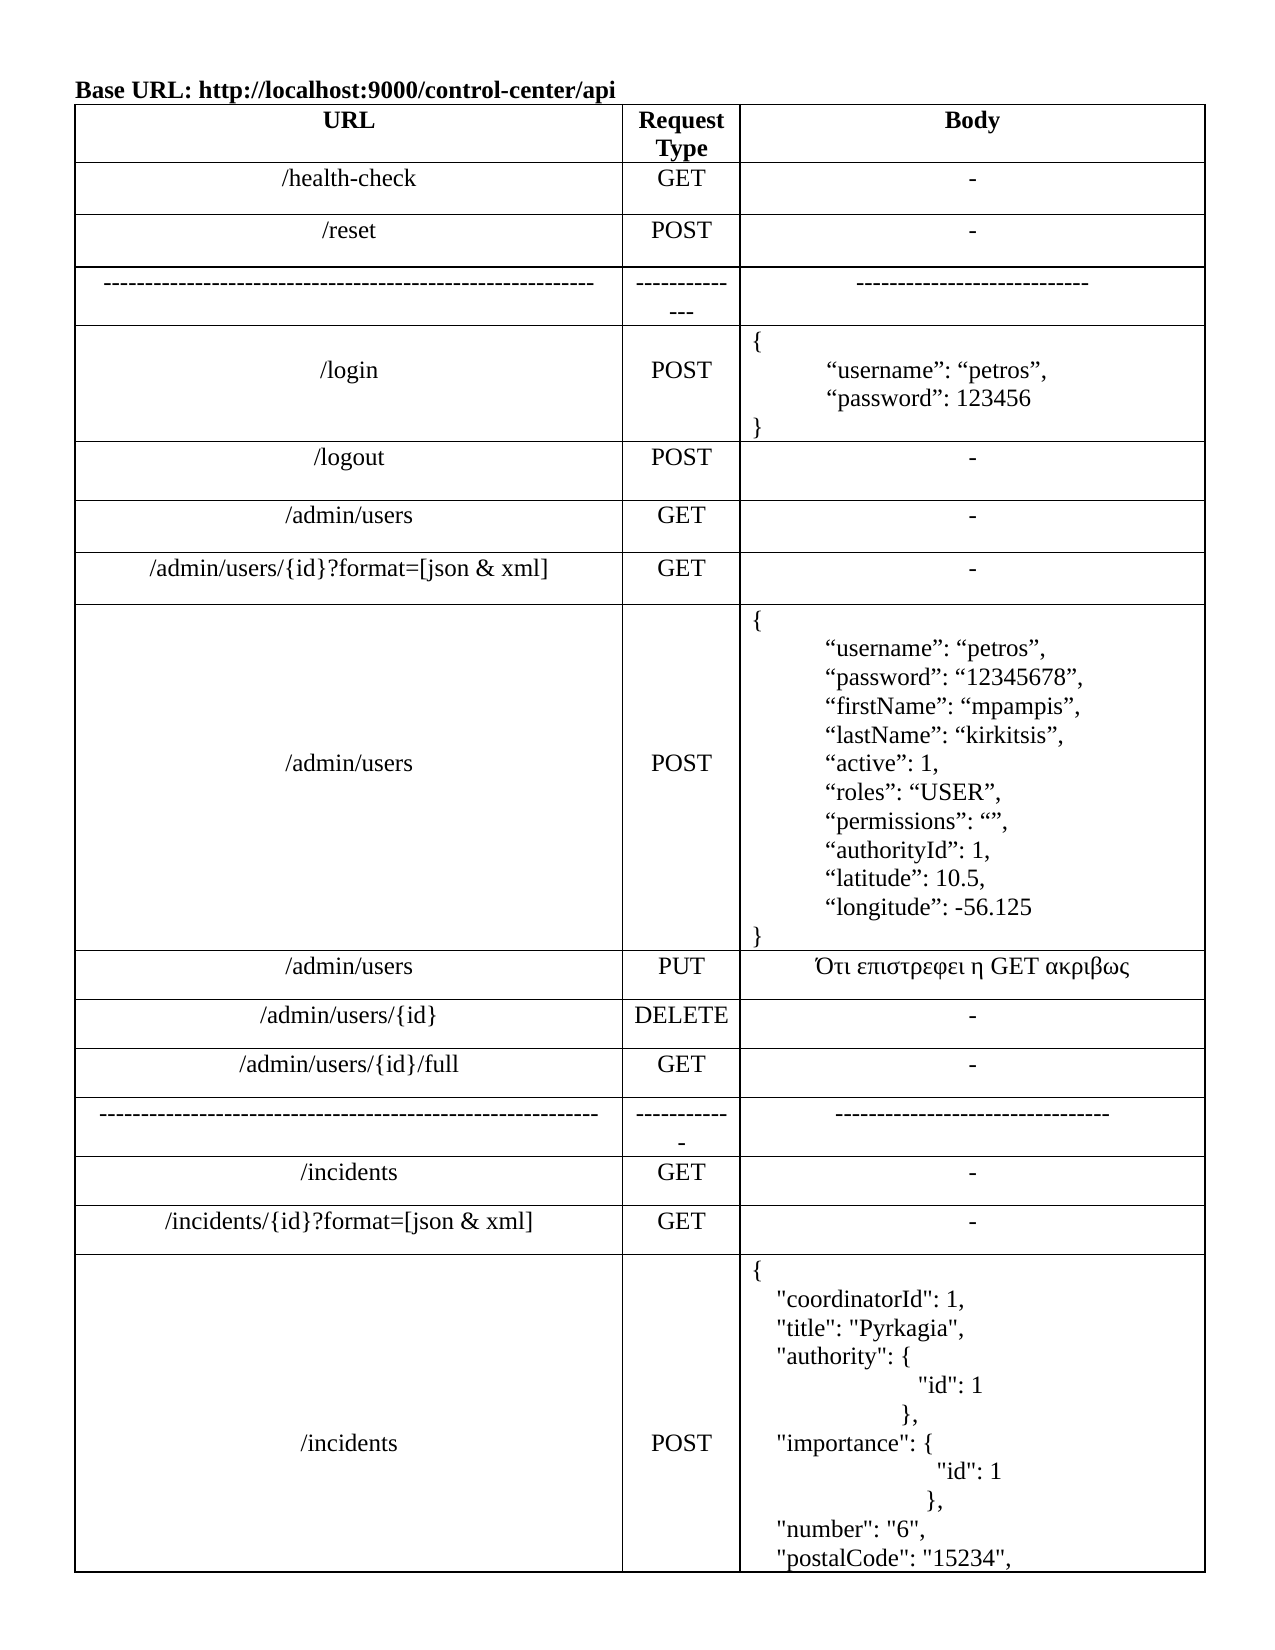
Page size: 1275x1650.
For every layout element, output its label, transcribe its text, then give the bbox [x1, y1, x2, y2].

table_cell - [741, 1049, 1204, 1097]
table_cell /admin/users/{id}?format=[json & xml] [76, 553, 622, 604]
table_cell /admin/users [76, 605, 622, 950]
table_cell - [741, 215, 1204, 266]
table_cell ---------------------------- [741, 268, 1204, 325]
table_cell /incidents [76, 1255, 622, 1571]
table_cell ----------------------------------------------------------- [76, 268, 622, 325]
table_cell /admin/users [76, 951, 622, 999]
table_cell /logout [76, 442, 622, 499]
table_cell GET [623, 1049, 739, 1097]
table_cell /admin/users/{id} [76, 1000, 622, 1048]
table_cell GET [623, 553, 739, 604]
table_cell POST [623, 605, 739, 950]
table_cell GET [623, 163, 739, 214]
table_header Body [741, 105, 1204, 162]
table_cell - [741, 1000, 1204, 1048]
table_cell POST [623, 1255, 739, 1571]
table_cell ------------ [623, 1098, 739, 1156]
table_cell /incidents [76, 1157, 622, 1205]
table_cell { “username”: “petros”, “password”: 123456 } [741, 326, 1204, 441]
table_cell -------------- [623, 268, 739, 325]
table_cell - [741, 553, 1204, 604]
table_cell /health-check [76, 163, 622, 214]
table_cell - [741, 501, 1204, 552]
table_cell { "coordinatorId": 1, "title": "Pyrkagia", "authority": { "id": 1 }, "importance": { "id": 1 }, "number": "6", "postalCode": "15234", [741, 1255, 1204, 1571]
table_cell GET [623, 1206, 739, 1254]
table_cell POST [623, 326, 739, 441]
table_cell Ότι επιστρεφει η GET ακριβως [741, 951, 1204, 999]
table_cell /login [76, 326, 622, 441]
table_cell GET [623, 1157, 739, 1205]
table_header Request Type [623, 105, 739, 162]
table_cell POST [623, 442, 739, 499]
table_cell PUT [623, 951, 739, 999]
table_cell - [741, 442, 1204, 499]
table_cell { “username”: “petros”, “password”: “12345678”, “firstName”: “mpampis”, “lastName”: “kirkitsis”, “active”: 1, “roles”: “USER”, “permissions”: “”, “authorityId”: 1, “latitude”: 10.5, “longitude”: -56.125 } [741, 605, 1204, 950]
table_cell /incidents/{id}?format=[json & xml] [76, 1206, 622, 1254]
table_cell --------------------------------- [741, 1098, 1204, 1156]
table_cell DELETE [623, 1000, 739, 1048]
table_cell POST [623, 215, 739, 266]
table_cell /reset [76, 215, 622, 266]
table_cell /admin/users [76, 501, 622, 552]
table_cell - [741, 1157, 1204, 1205]
table_cell /admin/users/{id}/full [76, 1049, 622, 1097]
table_header URL [76, 105, 622, 162]
table_cell ------------------------------------------------------------ [76, 1098, 622, 1156]
table_cell - [741, 163, 1204, 214]
table_cell GET [623, 501, 739, 552]
table_cell - [741, 1206, 1204, 1254]
